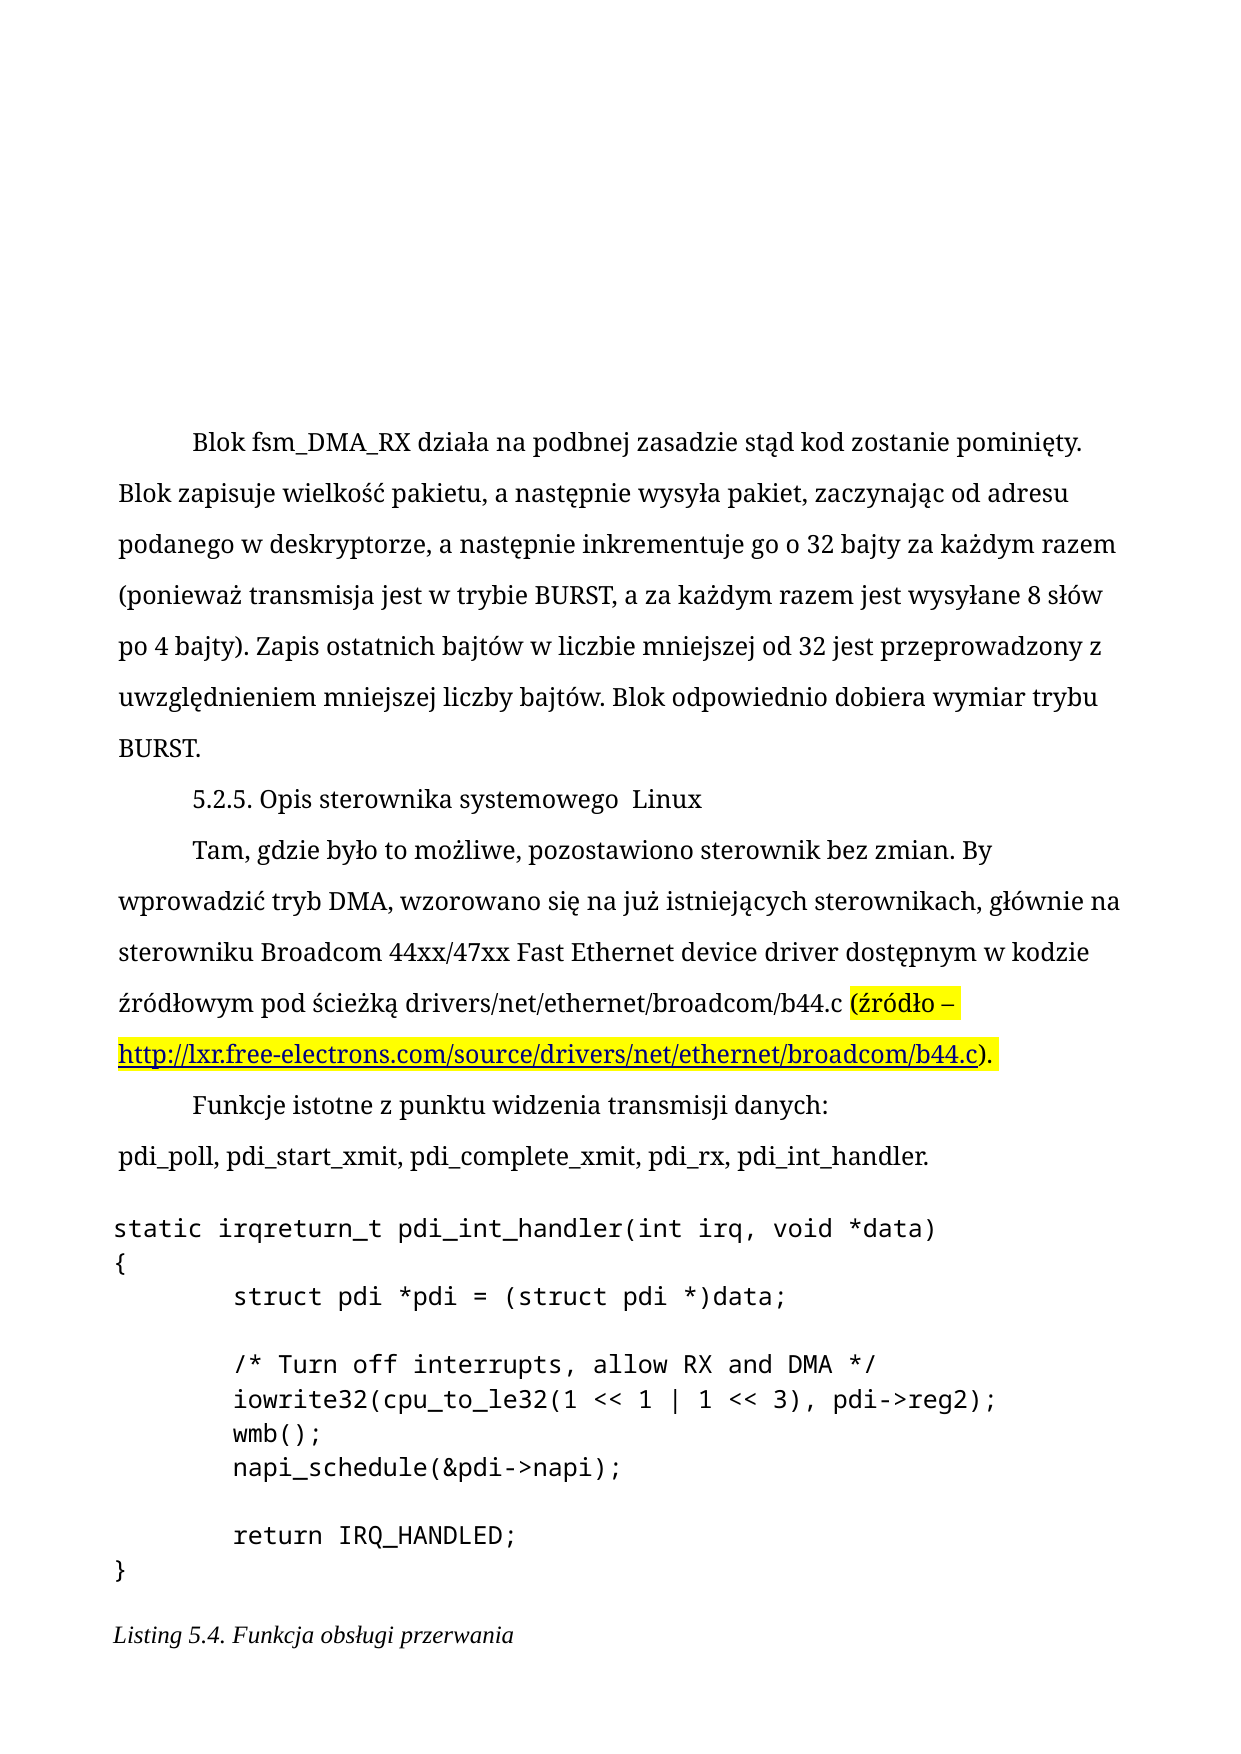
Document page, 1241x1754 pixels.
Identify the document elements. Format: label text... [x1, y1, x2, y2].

text Listing 5.4. Funkcja obsługi przerwania [113, 1223, 1053, 1649]
text Tam, gdzie było to możliwe, pozostawiono sterownik bez zmian. By wprowadzić tryb DMA, wzorowano się na już istniejących sterownikach, głównie na sterowniku Broadcom 44xx/47xx Fast Ethernet device driver dostępnym w kodzie źródłowym pod ścieżką drivers/net/ethernet/broadcom/b44.c (źródło – http://lxr.free-electrons.com/source/drivers/net/ethernet/broadcom/b44.c). Funkcje istotne z punktu widzenia transmisji danych: [118, 833, 1122, 1122]
text 5.2.5. Opis sterownika systemowego Linux [118, 782, 1122, 816]
text pdi_poll, pdi_start_xmit, pdi_complete_xmit, pdi_rx, pdi_int_handler. [118, 1139, 1122, 1173]
text Blok fsm_DMA_RX działa na podbnej zasadzie stąd kod zostanie pominięty. Blok zapisuje wielkość pakietu, a następnie wysyła pakiet, zaczynając od adresu podanego w deskryptorze, a następnie inkrementuje go o 32 bajty za każdym razem (ponieważ transmisja jest w trybie BURST, a za każdym razem jest wysyłane 8 słów po 4 bajty). Zapis ostatnich bajtów w liczbie mniejszej od 32 jest przeprowadzony z uwzględnieniem mniejszej liczby bajtów. Blok odpowiednio dobiera wymiar trybu BURST. [118, 424, 1122, 765]
